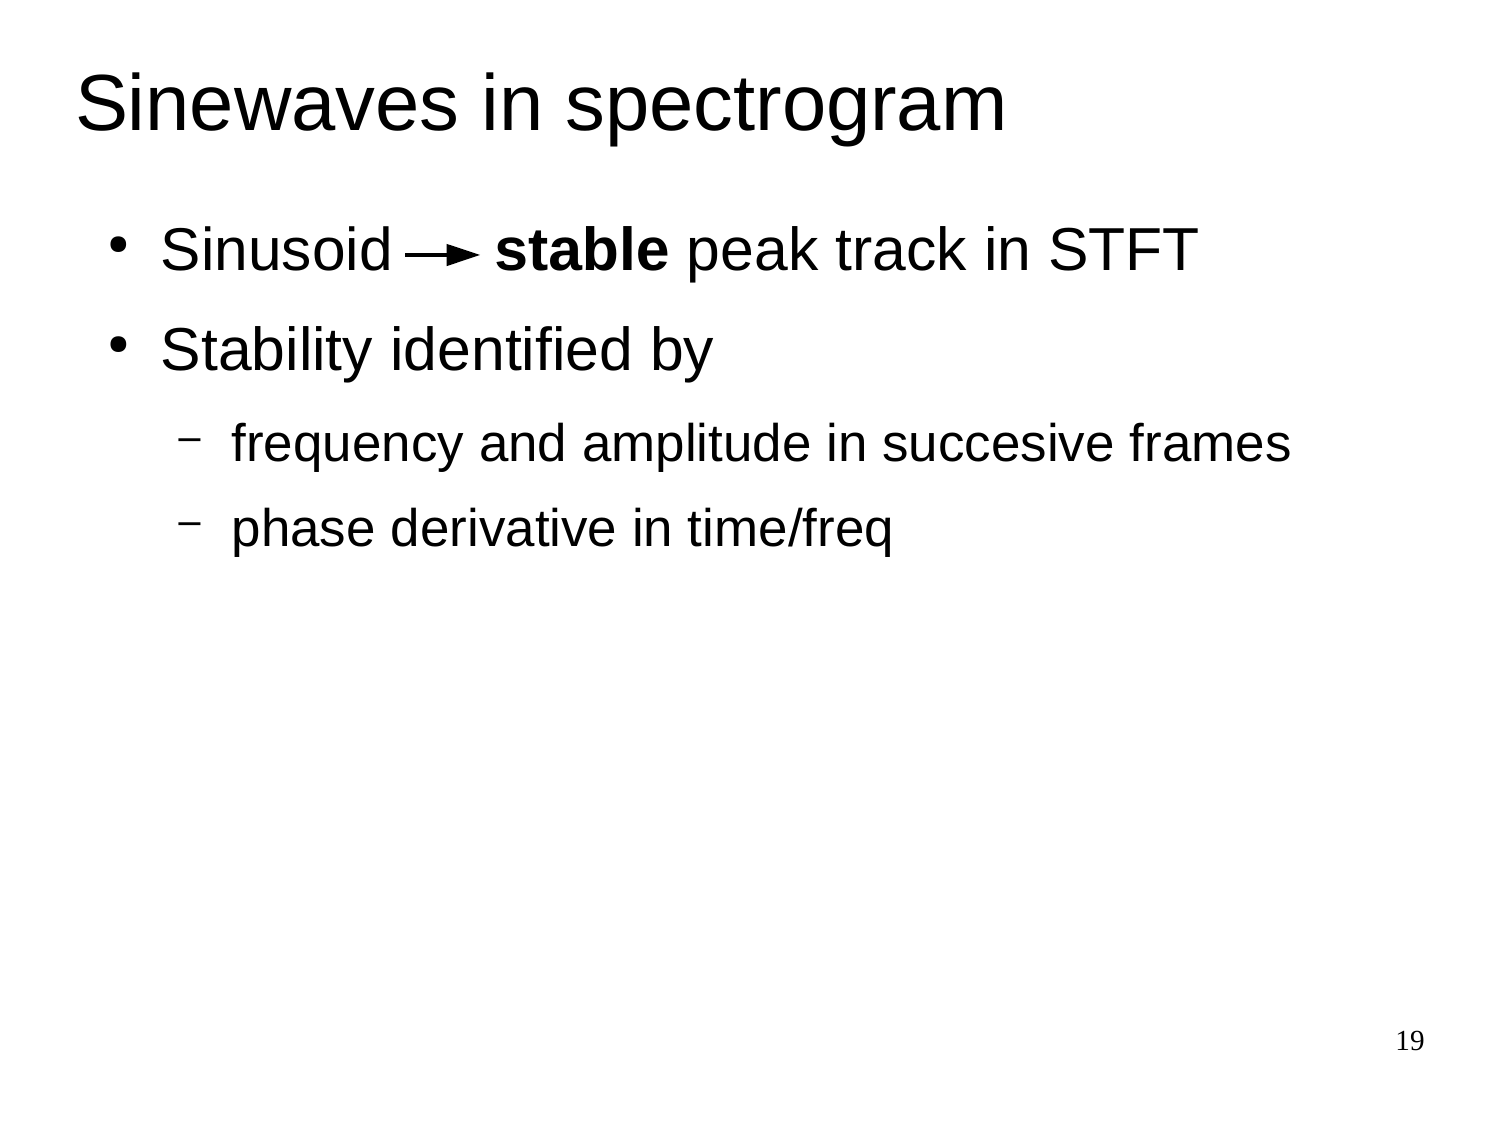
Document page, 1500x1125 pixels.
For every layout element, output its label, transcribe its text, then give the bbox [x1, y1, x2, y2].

list Sinusoid stable peak track in STFT Stability identified by frequency and amplitude in succesive frames phase derivative in time/freq [90, 210, 1440, 976]
title Sinewaves in spectrogram [75, 9, 1425, 198]
